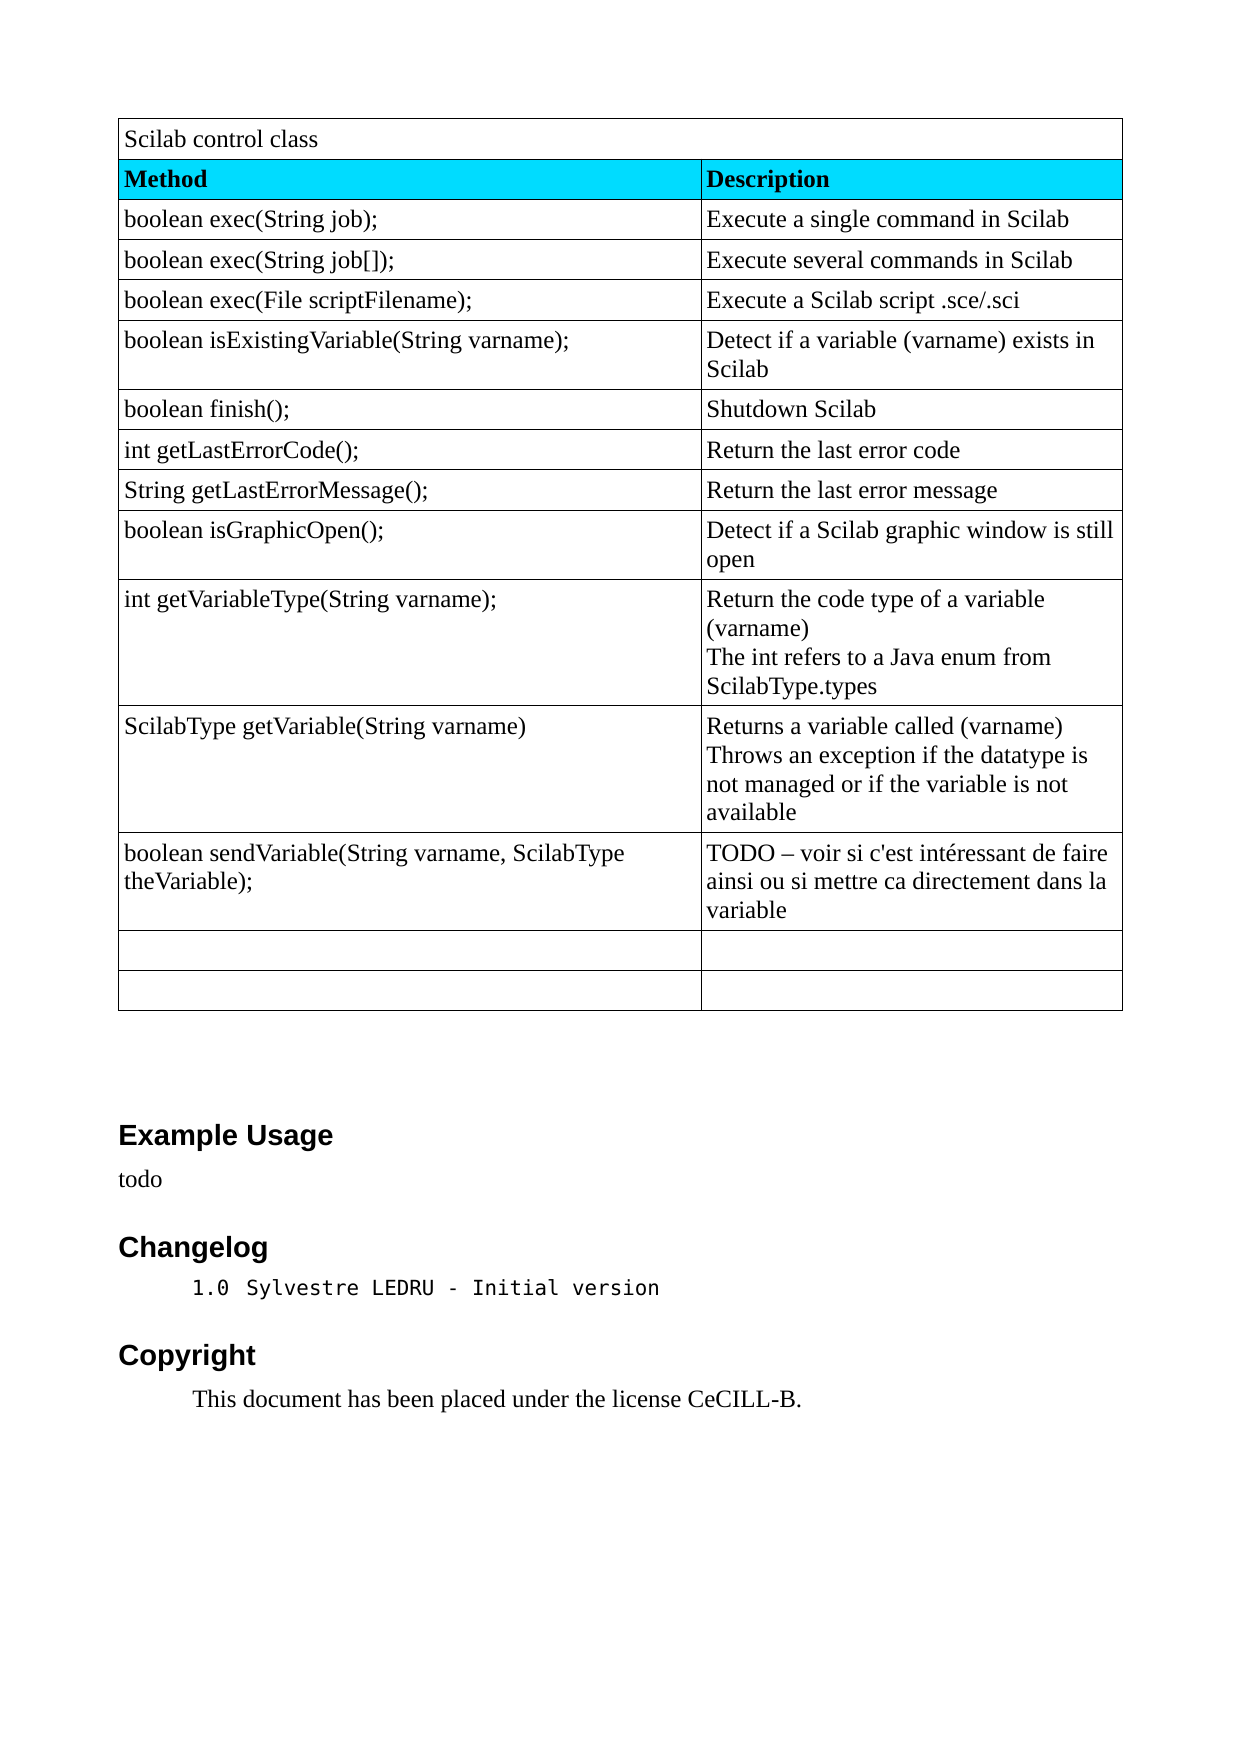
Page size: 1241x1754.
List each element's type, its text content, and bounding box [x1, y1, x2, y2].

table_cell String getLastErrorMessage(); [119, 470, 701, 510]
table_cell Execute a Scilab script .sce/.sci [702, 280, 1122, 320]
table_cell Return the last error code [702, 430, 1122, 469]
table_cell [702, 971, 1122, 1010]
table_cell Returns a variable called (varname) Throws an exception if the datatype is not managed or if the variable is not available [702, 706, 1122, 832]
table_cell boolean exec(File scriptFilename); [119, 280, 701, 320]
table_cell int getLastErrorCode(); [119, 430, 701, 469]
table_cell int getVariableType(String varname); [119, 580, 701, 705]
subtitle Example Usage [118, 1118, 1122, 1151]
table_cell boolean isGraphicOpen(); [119, 511, 701, 579]
table_header Scilab control class [119, 119, 1122, 158]
text This document has been placed under the license CeCILL-B. [118, 1384, 1122, 1413]
list Sylvestre LEDRU - Initial version [192, 1276, 1122, 1301]
table_cell [702, 931, 1122, 970]
table_cell boolean exec(String job[]); [119, 240, 701, 279]
subtitle Copyright [118, 1338, 1122, 1372]
table_cell Return the last error message [702, 470, 1122, 510]
table_cell Method [119, 160, 701, 199]
table_cell boolean exec(String job); [119, 200, 701, 239]
table_cell Detect if a variable (varname) exists in Scilab [702, 321, 1122, 389]
table_cell [119, 931, 701, 970]
table_cell boolean finish(); [119, 390, 701, 429]
table_cell Execute a single command in Scilab [702, 200, 1122, 239]
table_cell Execute several commands in Scilab [702, 240, 1122, 279]
table_cell [119, 971, 701, 1010]
table_cell TODO – voir si c'est intéressant de faire ainsi ou si mettre ca directement dans la variable [702, 833, 1122, 930]
table_cell Return the code type of a variable (varname) The int refers to a Java enum from ScilabType.types [702, 580, 1122, 705]
table_cell boolean sendVariable(String varname, ScilabType theVariable); [119, 833, 701, 930]
table_cell Detect if a Scilab graphic window is still open [702, 511, 1122, 579]
table_cell boolean isExistingVariable(String varname); [119, 321, 701, 389]
table_cell Shutdown Scilab [702, 390, 1122, 429]
table_cell ScilabType getVariable(String varname) [119, 706, 701, 832]
table_cell Description [702, 160, 1122, 199]
subtitle Changelog [118, 1230, 1122, 1264]
